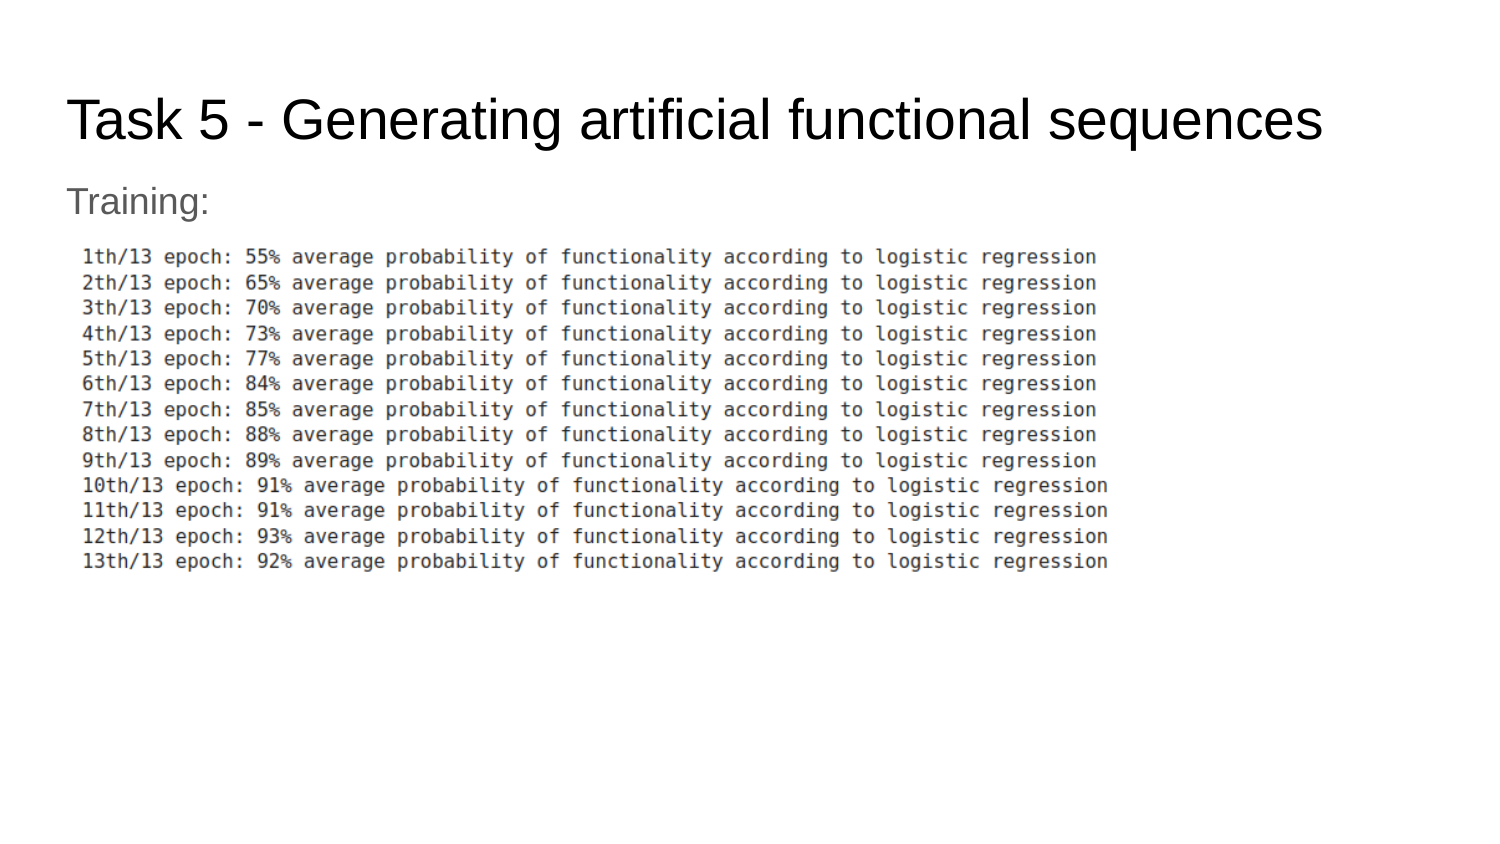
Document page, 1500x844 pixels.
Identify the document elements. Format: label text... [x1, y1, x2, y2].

list Training: [51, 158, 1449, 720]
title Task 5 - Generating artificial functional sequences [51, 72, 1449, 158]
